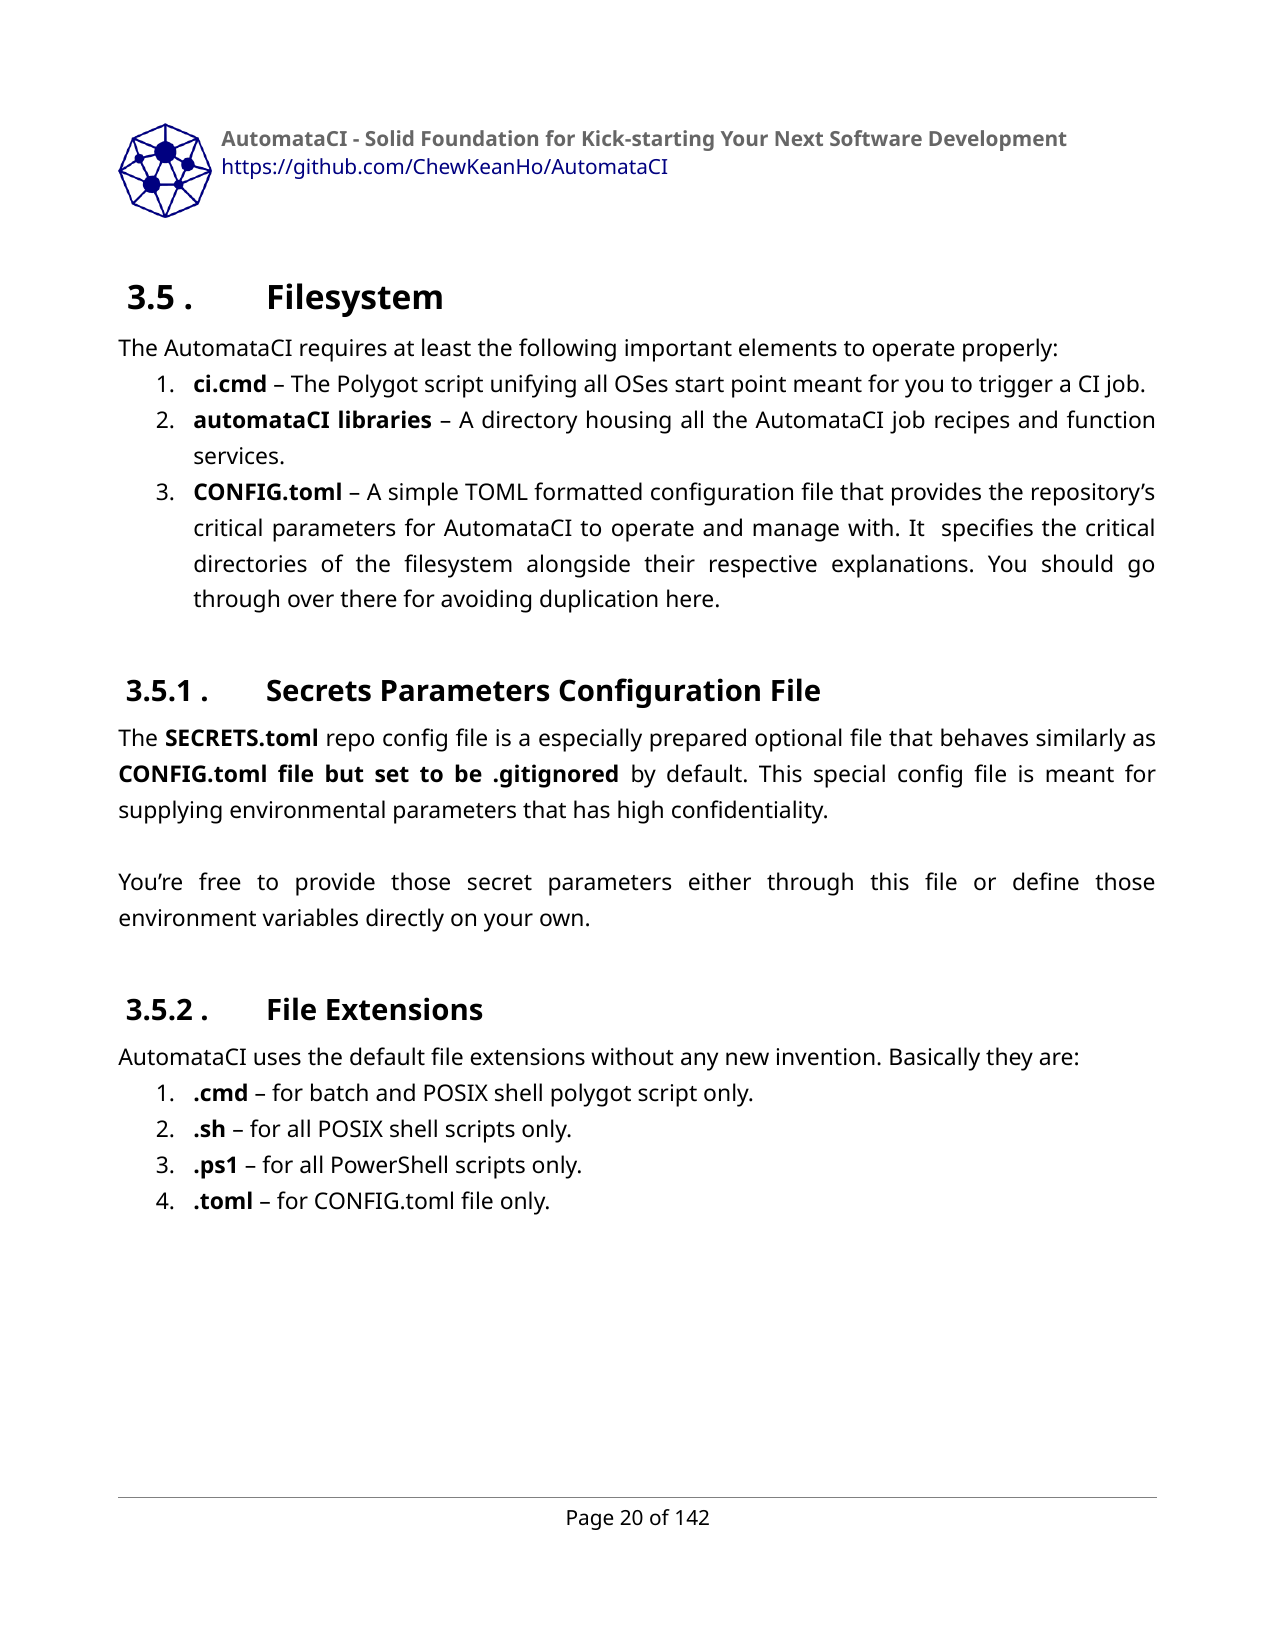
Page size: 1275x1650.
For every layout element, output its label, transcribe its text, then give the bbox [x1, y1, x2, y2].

list CONFIG.toml – A simple TOML formatted configuration file that provides the repository’s critical parameters for AutomataCI to operate and manage with. It specifies the critical directories of the filesystem alongside their respective explanations. You should go through over there for avoiding duplication here. [156, 476, 1157, 615]
subtitle Secrets Parameters Configuration File [118, 670, 1157, 710]
list .cmd – for batch and POSIX shell polygot script only. [156, 1077, 1157, 1108]
list ci.cmd – The Polygot script unifying all OSes start point meant for you to trigger a CI job. [156, 368, 1157, 399]
text You’re free to provide those secret parameters either through this file or define those environment variables directly on your own. [118, 866, 1157, 933]
list .toml – for CONFIG.toml file only. [156, 1185, 1157, 1216]
text The SECRETS.toml repo config file is a especially prepared optional file that behaves similarly as CONFIG.toml file but set to be .gitignored by default. This special config file is meant for supplying environmental parameters that has high confidentiality. [118, 722, 1157, 826]
list automataCI libraries – A directory housing all the AutomataCI job recipes and function services. [156, 404, 1157, 471]
subtitle File Extensions [118, 988, 1157, 1028]
subtitle Filesystem [118, 274, 1157, 319]
picture [118, 123, 212, 218]
text The AutomataCI requires at least the following important elements to operate properly: [118, 332, 1157, 363]
list .ps1 – for all PowerShell scripts only. [156, 1149, 1157, 1180]
list .sh – for all POSIX shell scripts only. [156, 1113, 1157, 1144]
text AutomataCI uses the default file extensions without any new invention. Basically they are: [118, 1041, 1157, 1072]
